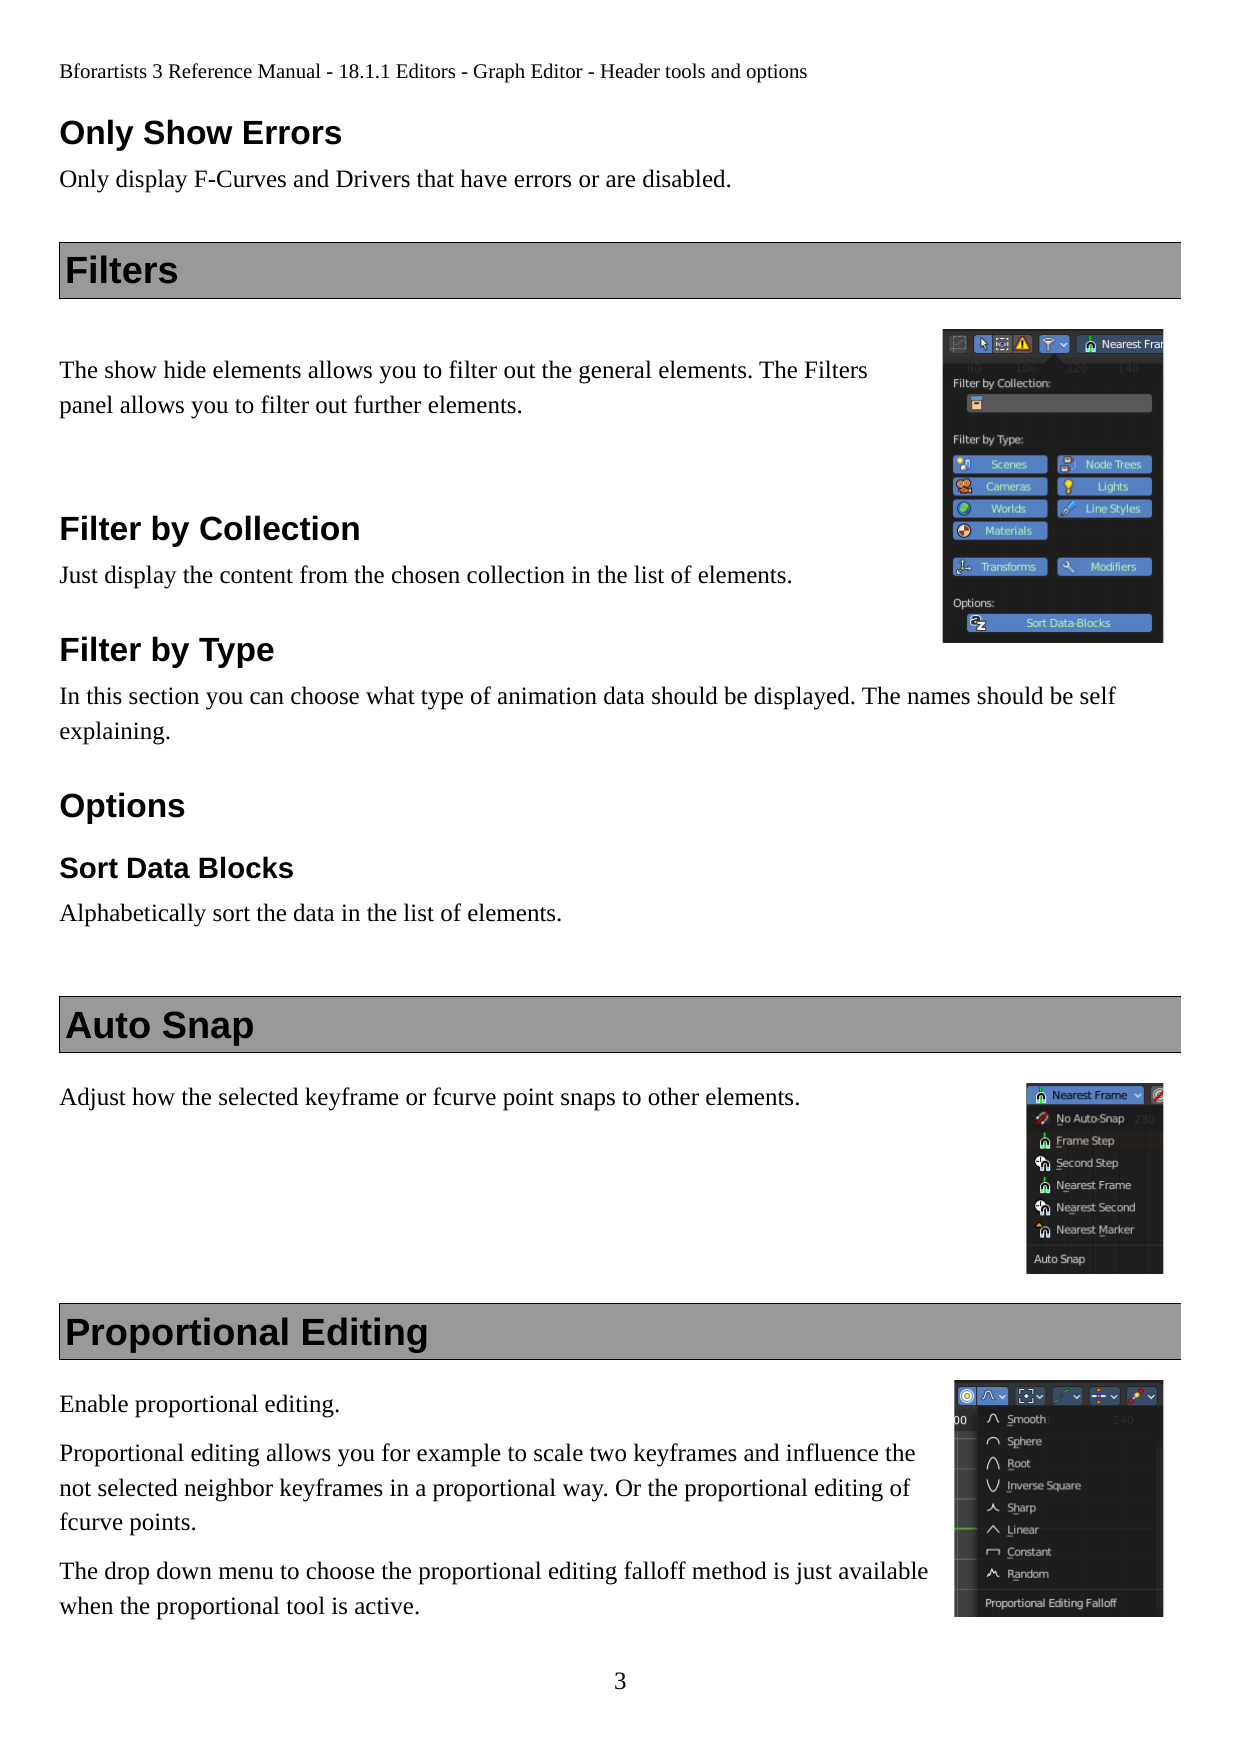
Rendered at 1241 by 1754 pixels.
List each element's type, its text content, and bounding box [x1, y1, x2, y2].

table_header Filters [60, 243, 1181, 298]
subtitle Sort Data Blocks [59, 851, 1181, 885]
picture [954, 1380, 1164, 1617]
text Adjust how the selected keyframe or fcurve point snaps to other elements. [59, 1082, 1181, 1110]
text Proportional editing allows you for example to scale two keyframes and influence the not selected neighbor keyframes in a proportional way. Or the proportional editing of fcurve points. [59, 1438, 954, 1536]
table_header Proportional Editing [60, 1304, 1181, 1359]
text In this section you can choose what type of animation data should be displayed. The names should be self explaining. [59, 681, 1181, 744]
text The drop down menu to choose the proportional editing falloff method is just available when the proportional tool is active. [59, 1556, 1181, 1619]
subtitle [1164, 509, 1181, 548]
text Just display the content from the chosen collection in the list of elements. [59, 560, 942, 589]
text Alphabetically sort the data in the list of elements. [59, 898, 1181, 926]
subtitle Filter by Type [59, 630, 1181, 669]
text Only display F-Curves and Drivers that have errors or are disabled. [59, 164, 1181, 192]
table_header Auto Snap [60, 997, 1181, 1052]
text The show hide elements allows you to filter out the general elements. The Filters panel allows you to filter out further elements. [59, 356, 942, 419]
subtitle Only Show Errors [59, 113, 1181, 151]
picture [1026, 1083, 1164, 1274]
picture [942, 329, 1164, 643]
subtitle Options [59, 786, 1181, 824]
text Enable proportional editing. [59, 1389, 954, 1418]
subtitle Filter by Collection [59, 509, 942, 548]
